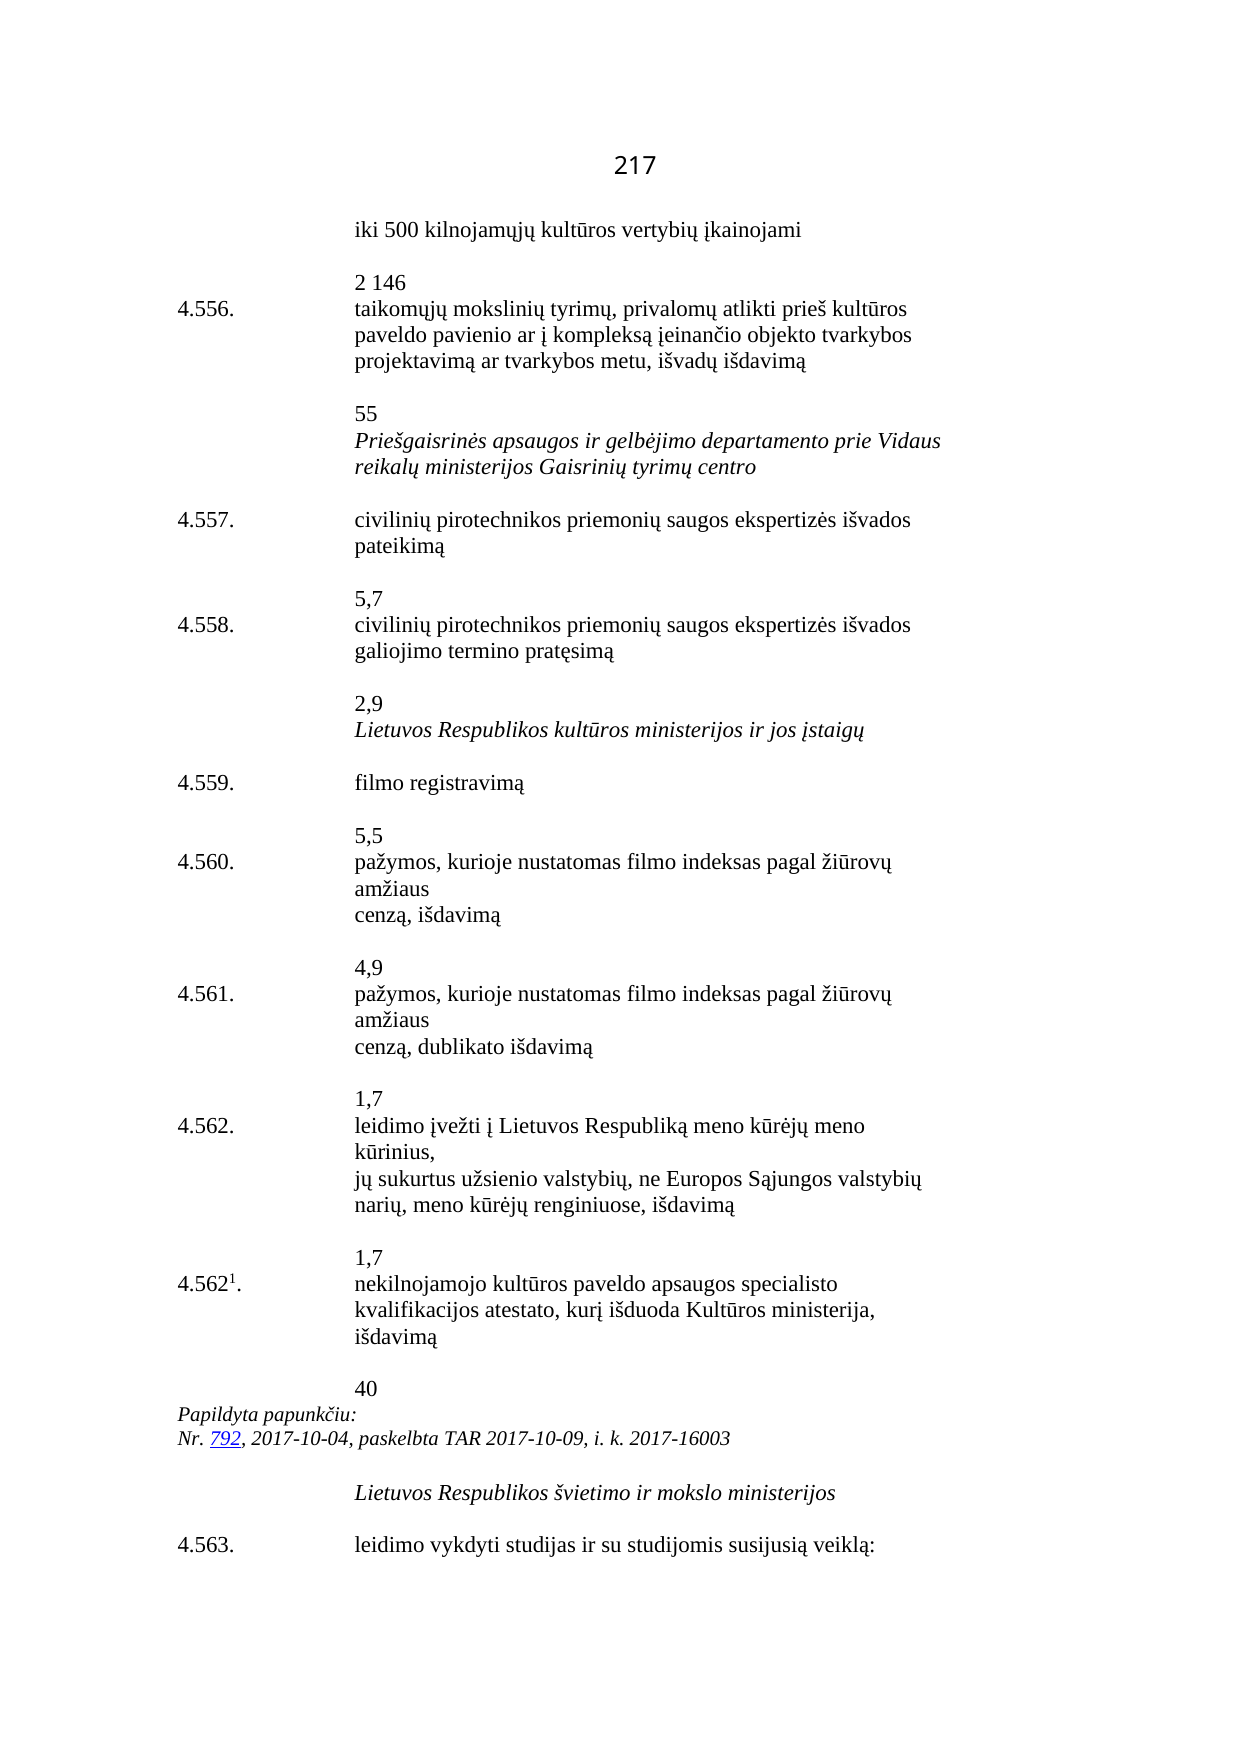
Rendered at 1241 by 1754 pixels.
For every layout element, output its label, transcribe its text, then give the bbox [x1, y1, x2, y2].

text pateikimą 5,7 [354, 532, 945, 611]
text narių, meno kūrėjų renginiuose, išdavimą 1,7 [354, 1191, 945, 1270]
text Priešgaisrinės apsaugos ir gelbėjimo departamento prie Vidaus reikalų ministerijos Gaisrinių tyrimų centro [354, 427, 945, 506]
text 4.563. leidimo vykdyti studijas ir su studijomis susijusią veiklą: [177, 1531, 945, 1558]
text 4.559. filmo registravimą 5,5 [177, 769, 945, 848]
text 4.557. civilinių pirotechnikos priemonių saugos ekspertizės išvados [177, 506, 945, 532]
text paveldo pavienio ar į kompleksą įeinančio objekto tvarkybos [354, 321, 945, 348]
text kvalifikacijos atestato, kurį išduoda Kultūros ministerija, [354, 1296, 945, 1323]
text projektavimą ar tvarkybos metu, išvadų išdavimą 55 [354, 348, 945, 427]
text 4.560. pažymos, kurioje nustatomas filmo indeksas pagal žiūrovų amžiaus [177, 848, 945, 901]
text cenzą, dublikato išdavimą 1,7 [354, 1033, 945, 1112]
text jų sukurtus užsienio valstybių, ne Europos Sąjungos valstybių [354, 1164, 945, 1191]
text Papildyta papunkčiu: [177, 1402, 1093, 1426]
text iki 500 kilnojamųjų kultūros vertybių įkainojami 2 146 [354, 216, 945, 295]
text cenzą, išdavimą 4,9 [354, 901, 945, 980]
text 4.562. leidimo įvežti į Lietuvos Respubliką meno kūrėjų meno kūrinius, [177, 1112, 945, 1164]
text 4.556. taikomųjų mokslinių tyrimų, privalomų atlikti prieš kultūros [177, 295, 945, 321]
text Nr. 792, 2017-10-04, paskelbta TAR 2017-10-09, i. k. 2017-16003 [177, 1426, 1093, 1450]
text išdavimą 40 [354, 1323, 945, 1402]
text Lietuvos Respublikos kultūros ministerijos ir jos įstaigų [354, 717, 945, 769]
text galiojimo termino pratęsimą 2,9 [354, 637, 945, 717]
text 4.5621. nekilnojamojo kultūros paveldo apsaugos specialisto [177, 1270, 945, 1296]
text Lietuvos Respublikos švietimo ir mokslo ministerijos [354, 1479, 945, 1531]
text 4.561. pažymos, kurioje nustatomas filmo indeksas pagal žiūrovų amžiaus [177, 980, 945, 1033]
text 4.558. civilinių pirotechnikos priemonių saugos ekspertizės išvados [177, 611, 945, 637]
